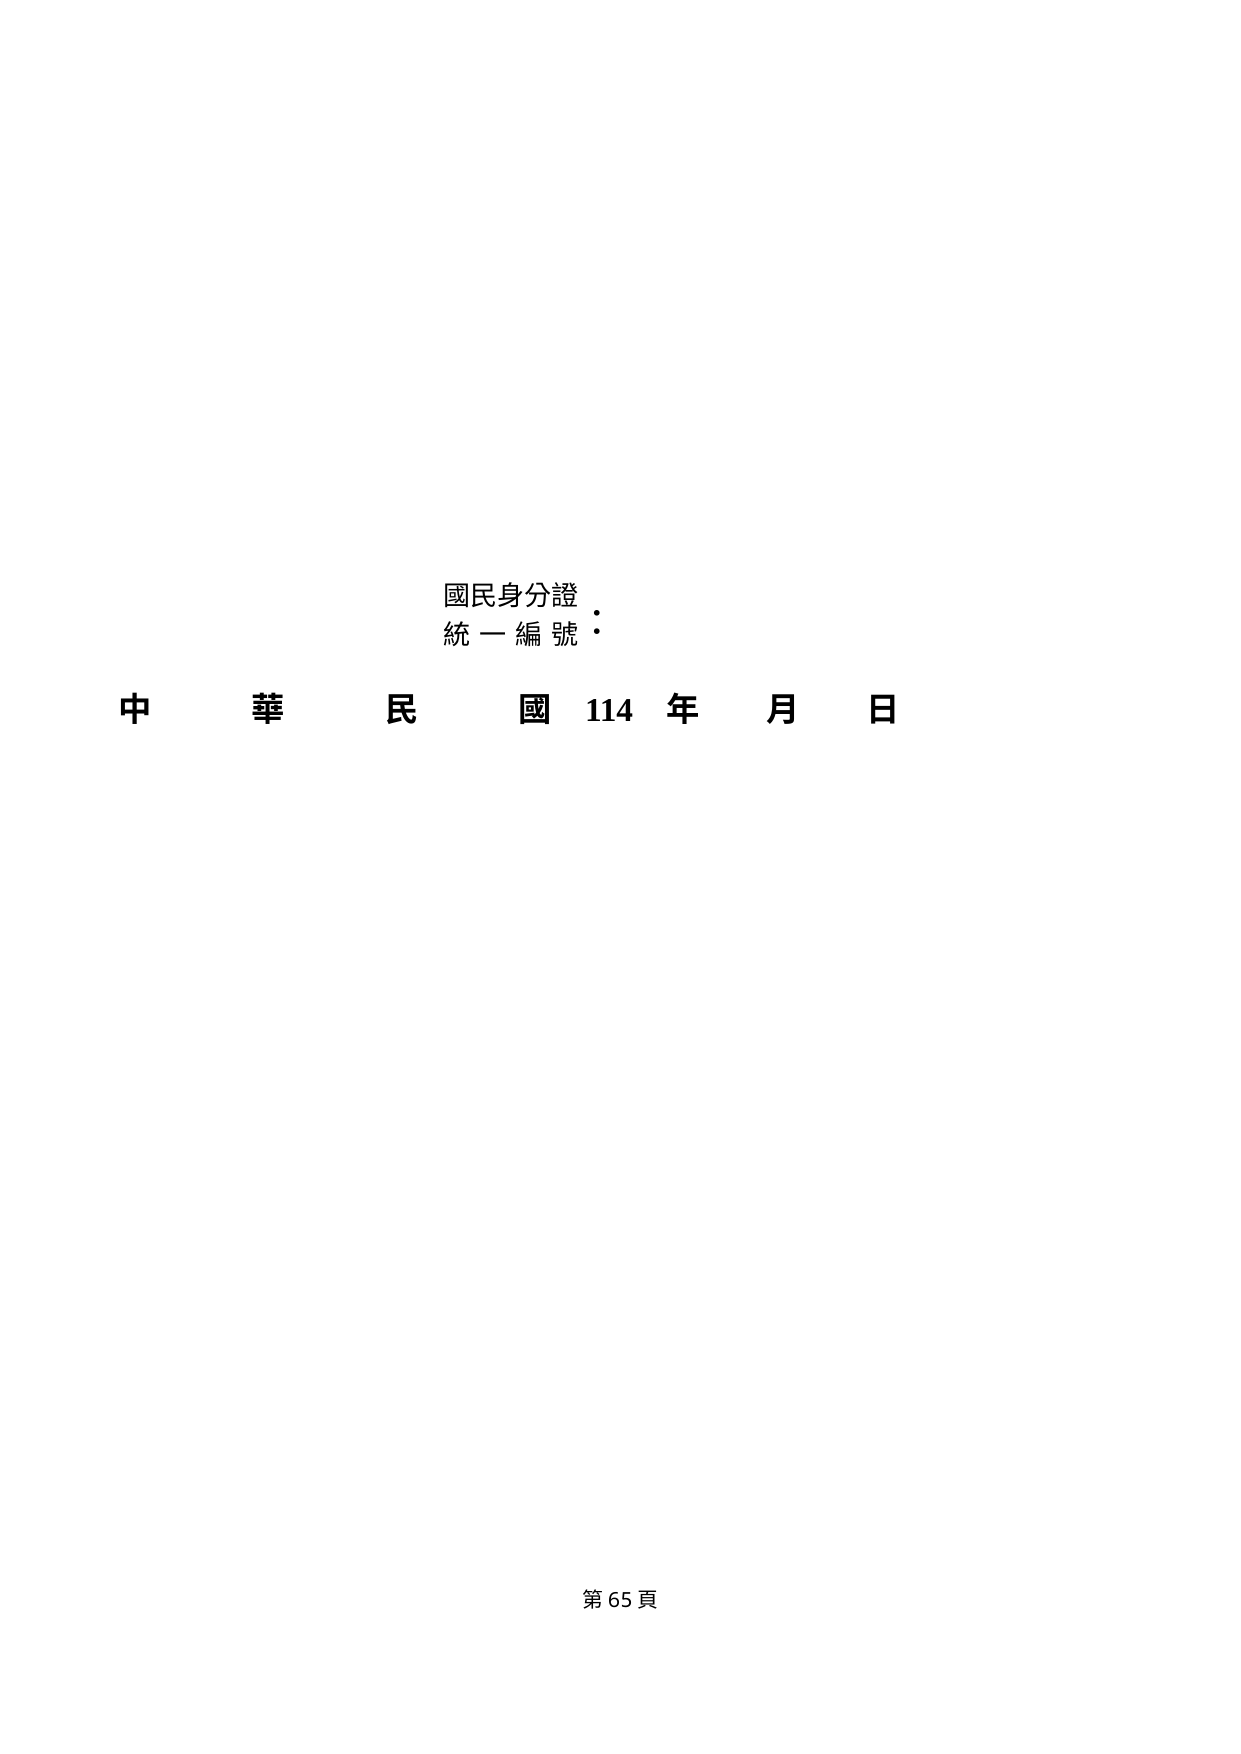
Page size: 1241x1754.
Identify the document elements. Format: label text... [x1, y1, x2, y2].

text 中 華 民 國 114 年 月 日 [118, 665, 1122, 727]
text 國民身分證統一編號： [118, 540, 1122, 665]
